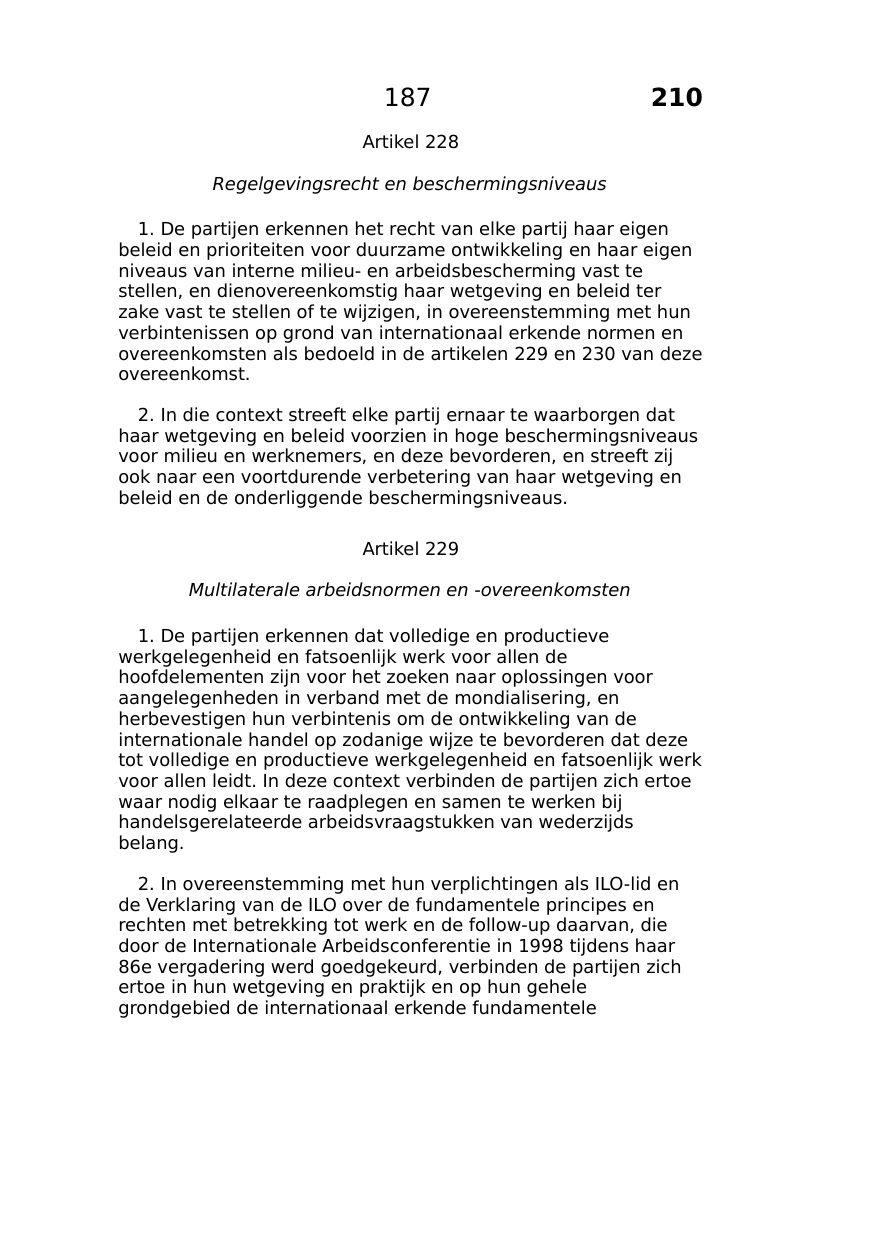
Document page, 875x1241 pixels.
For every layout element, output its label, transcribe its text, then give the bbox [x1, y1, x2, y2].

text 1. De partijen erkennen dat volledige en productieve werkgelegenheid en fatsoenlijk werk voor allen de hoofdelementen zijn voor het zoeken naar oplossingen voor aangelegenheden in verband met de mondialisering, en herbevestigen hun verbintenis om de ontwikkeling van de internationale handel op zodanige wijze te bevorderen dat deze tot volledige en productieve werkgelegenheid en fatsoenlijk werk voor allen leidt. In deze context verbinden de partijen zich ertoe waar nodig elkaar te raadplegen en samen te werken bij handelsgerelateerde arbeidsvraagstukken van wederzijds belang. [118, 626, 703, 854]
text 2. In die context streeft elke partij ernaar te waarborgen dat haar wetgeving en beleid voorzien in hoge beschermingsniveaus voor milieu en werknemers, en deze bevorderen, en streeft zij ook naar een voortdurende verbetering van haar wetgeving en beleid en de onderliggende beschermingsniveaus. [118, 405, 703, 508]
subtitle Artikel 229 Multilaterale arbeidsnormen en -overeenkomsten [118, 538, 703, 601]
text 2. In overeenstemming met hun verplichtingen als ILO-lid en de Verklaring van de ILO over de fundamentele principes en rechten met betrekking tot werk en de follow-up daarvan, die door de Internationale Arbeidsconferentie in 1998 tijdens haar 86e vergadering werd goedgekeurd, verbinden de partijen zich ertoe in hun wetgeving en praktijk en op hun gehele grondgebied de internationaal erkende fundamentele [118, 874, 703, 1019]
subtitle Artikel 228 Regelgevingsrecht en beschermingsniveaus [118, 132, 703, 194]
text 1. De partijen erkennen het recht van elke partij haar eigen beleid en prioriteiten voor duurzame ontwikkeling en haar eigen niveaus van interne milieu- en arbeidsbescherming vast te stellen, en dienovereenkomstig haar wetgeving en beleid ter zake vast te stellen of te wijzigen, in overeenstemming met hun verbintenissen op grond van internationaal erkende normen en overeenkomsten als bedoeld in de artikelen 229 en 230 van deze overeenkomst. [118, 219, 703, 385]
